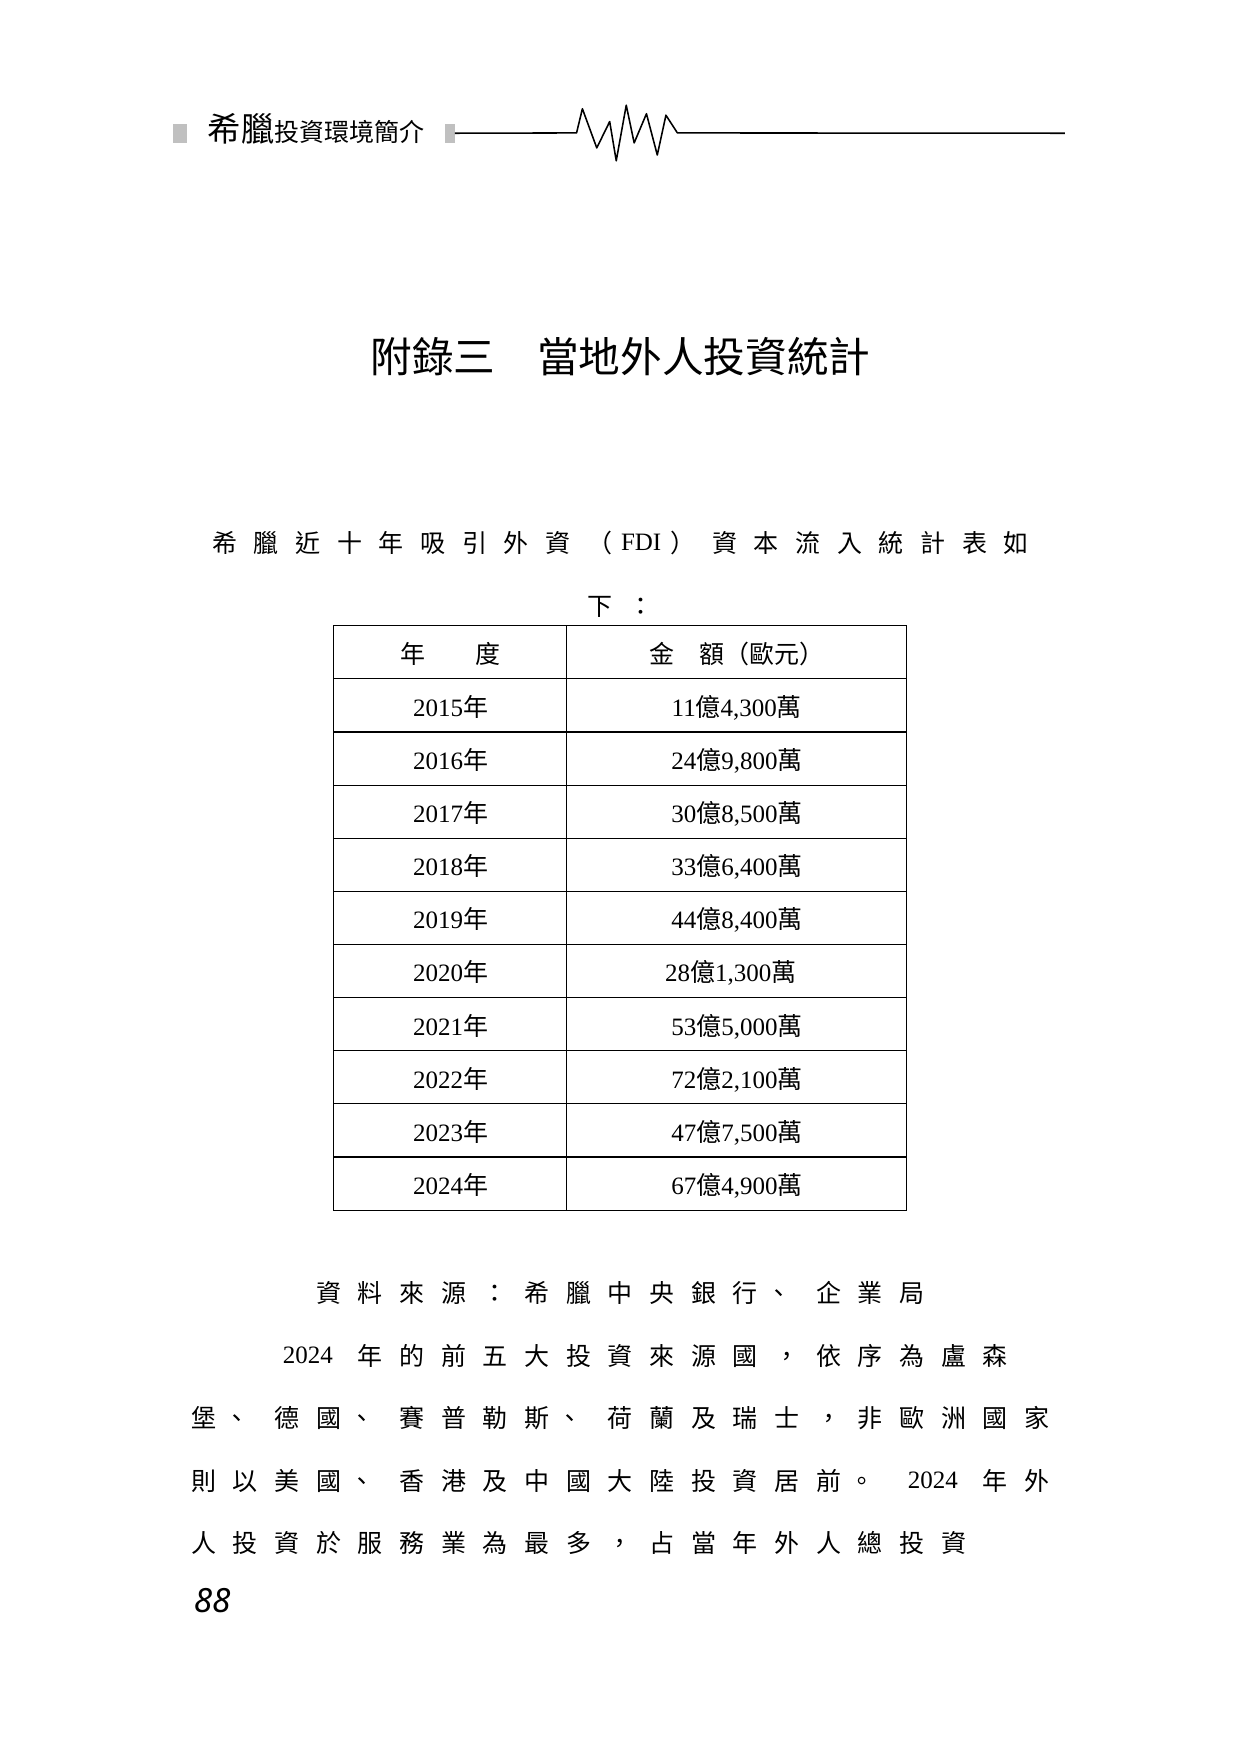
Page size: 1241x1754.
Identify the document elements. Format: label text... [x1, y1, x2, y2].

table_cell 2018年 [334, 839, 566, 891]
table_cell 2024年 [334, 1158, 566, 1209]
table_cell 11億4,300萬 [567, 679, 906, 731]
table_cell 67億4,900萬 [567, 1158, 906, 1209]
table_cell 2021年 [334, 998, 566, 1050]
text 希臘近十年吸引外資（FDI）資本流入統計表如下： [183, 500, 1058, 625]
table_header 年 度 [334, 626, 566, 678]
text 附錄三 當地外人投資統計 [183, 313, 1058, 375]
table_cell 2015年 [334, 679, 566, 731]
table_cell 47億7,500萬 [567, 1104, 906, 1156]
table_cell 44億8,400萬 [567, 892, 906, 944]
table_cell 2019年 [334, 892, 566, 944]
table_cell 2017年 [334, 786, 566, 838]
table_header 金 額（歐元） [567, 626, 906, 678]
table_cell 30億8,500萬 [567, 786, 906, 838]
text 資料來源：希臘中央銀行、企業局 [183, 1250, 1058, 1313]
table_cell 2022年 [334, 1051, 566, 1103]
table_cell 2023年 [334, 1104, 566, 1156]
table_cell 72億2,100萬 [567, 1051, 906, 1103]
table_cell 2020年 [334, 945, 566, 997]
table_cell 2016年 [334, 733, 566, 784]
table_cell 53億5,000萬 [567, 998, 906, 1050]
table_cell 33億6,400萬 [567, 839, 906, 891]
table_cell 28億1,300萬 [567, 945, 906, 997]
text 2024年的前五大投資來源國，依序為盧森堡、德國、賽普勒斯、荷蘭及瑞士，非歐洲國家則以美國、香港及中國大陸投資居前。2024年外人投資於服務業為最多，占當年外人總投資 [183, 1313, 1058, 1563]
table_cell 24億9,800萬 [567, 733, 906, 784]
